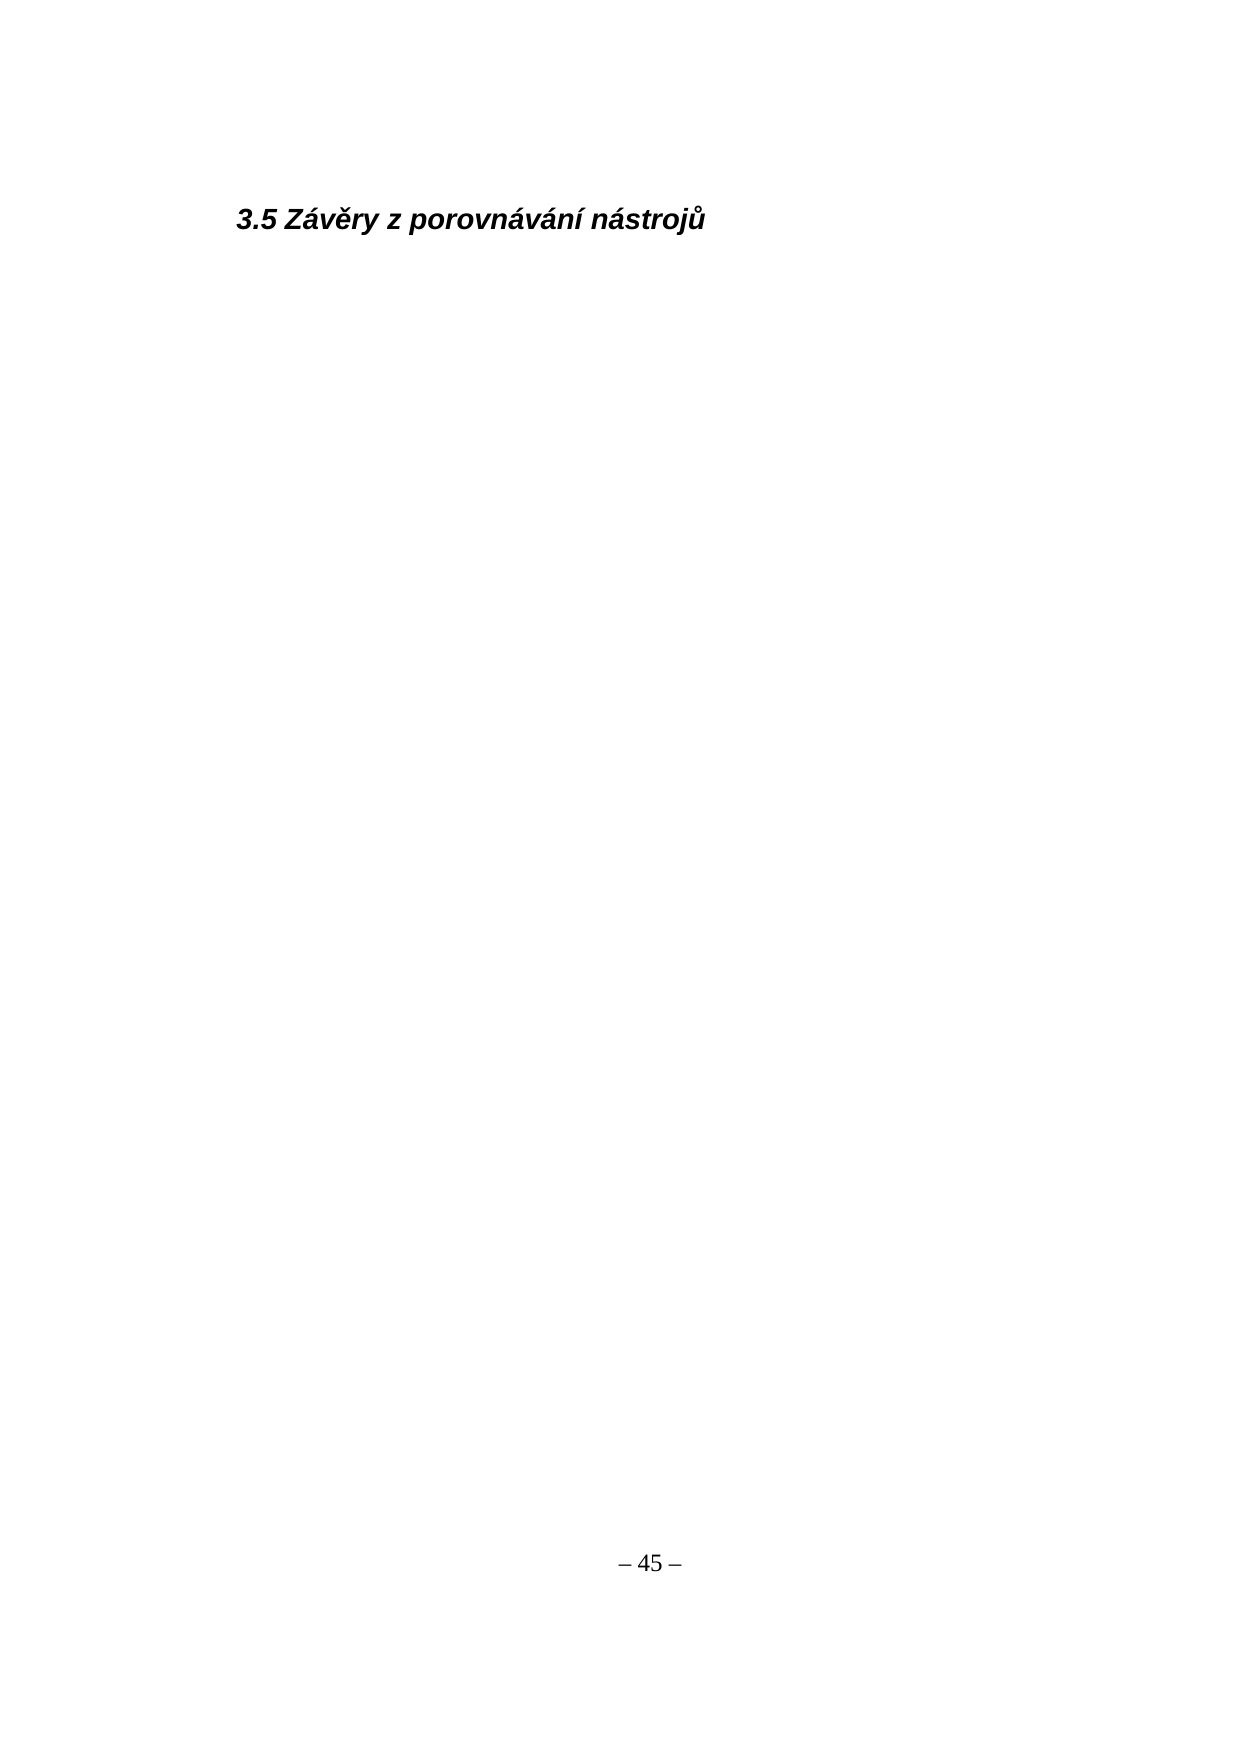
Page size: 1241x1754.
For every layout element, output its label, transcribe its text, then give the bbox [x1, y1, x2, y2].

subtitle 3.5 Závěry z porovnávání nástrojů [236, 202, 1063, 236]
